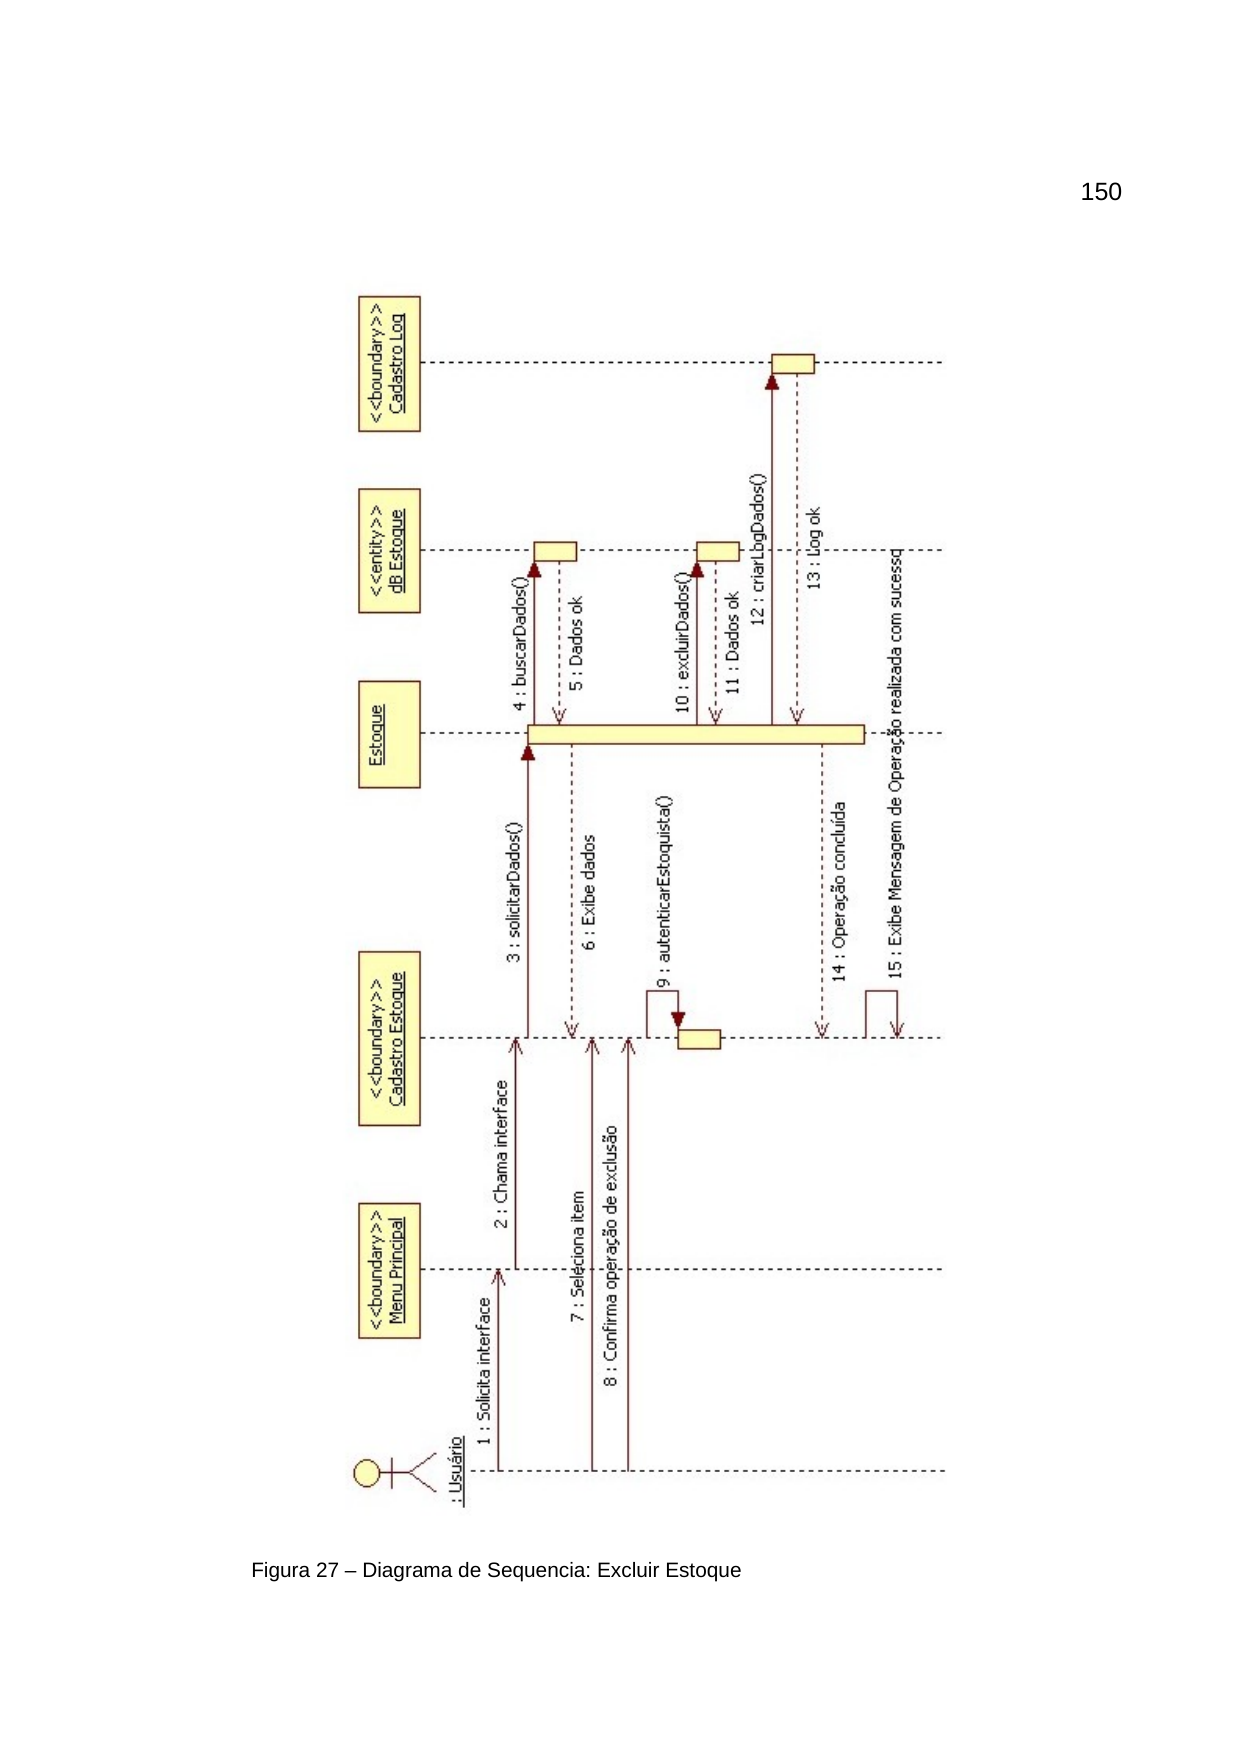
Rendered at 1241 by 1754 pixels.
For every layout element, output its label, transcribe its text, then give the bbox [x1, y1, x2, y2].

picture [321, 265, 978, 1558]
text Figura 27 – Diagrama de Sequencia: Excluir Estoque [177, 1558, 1122, 1582]
